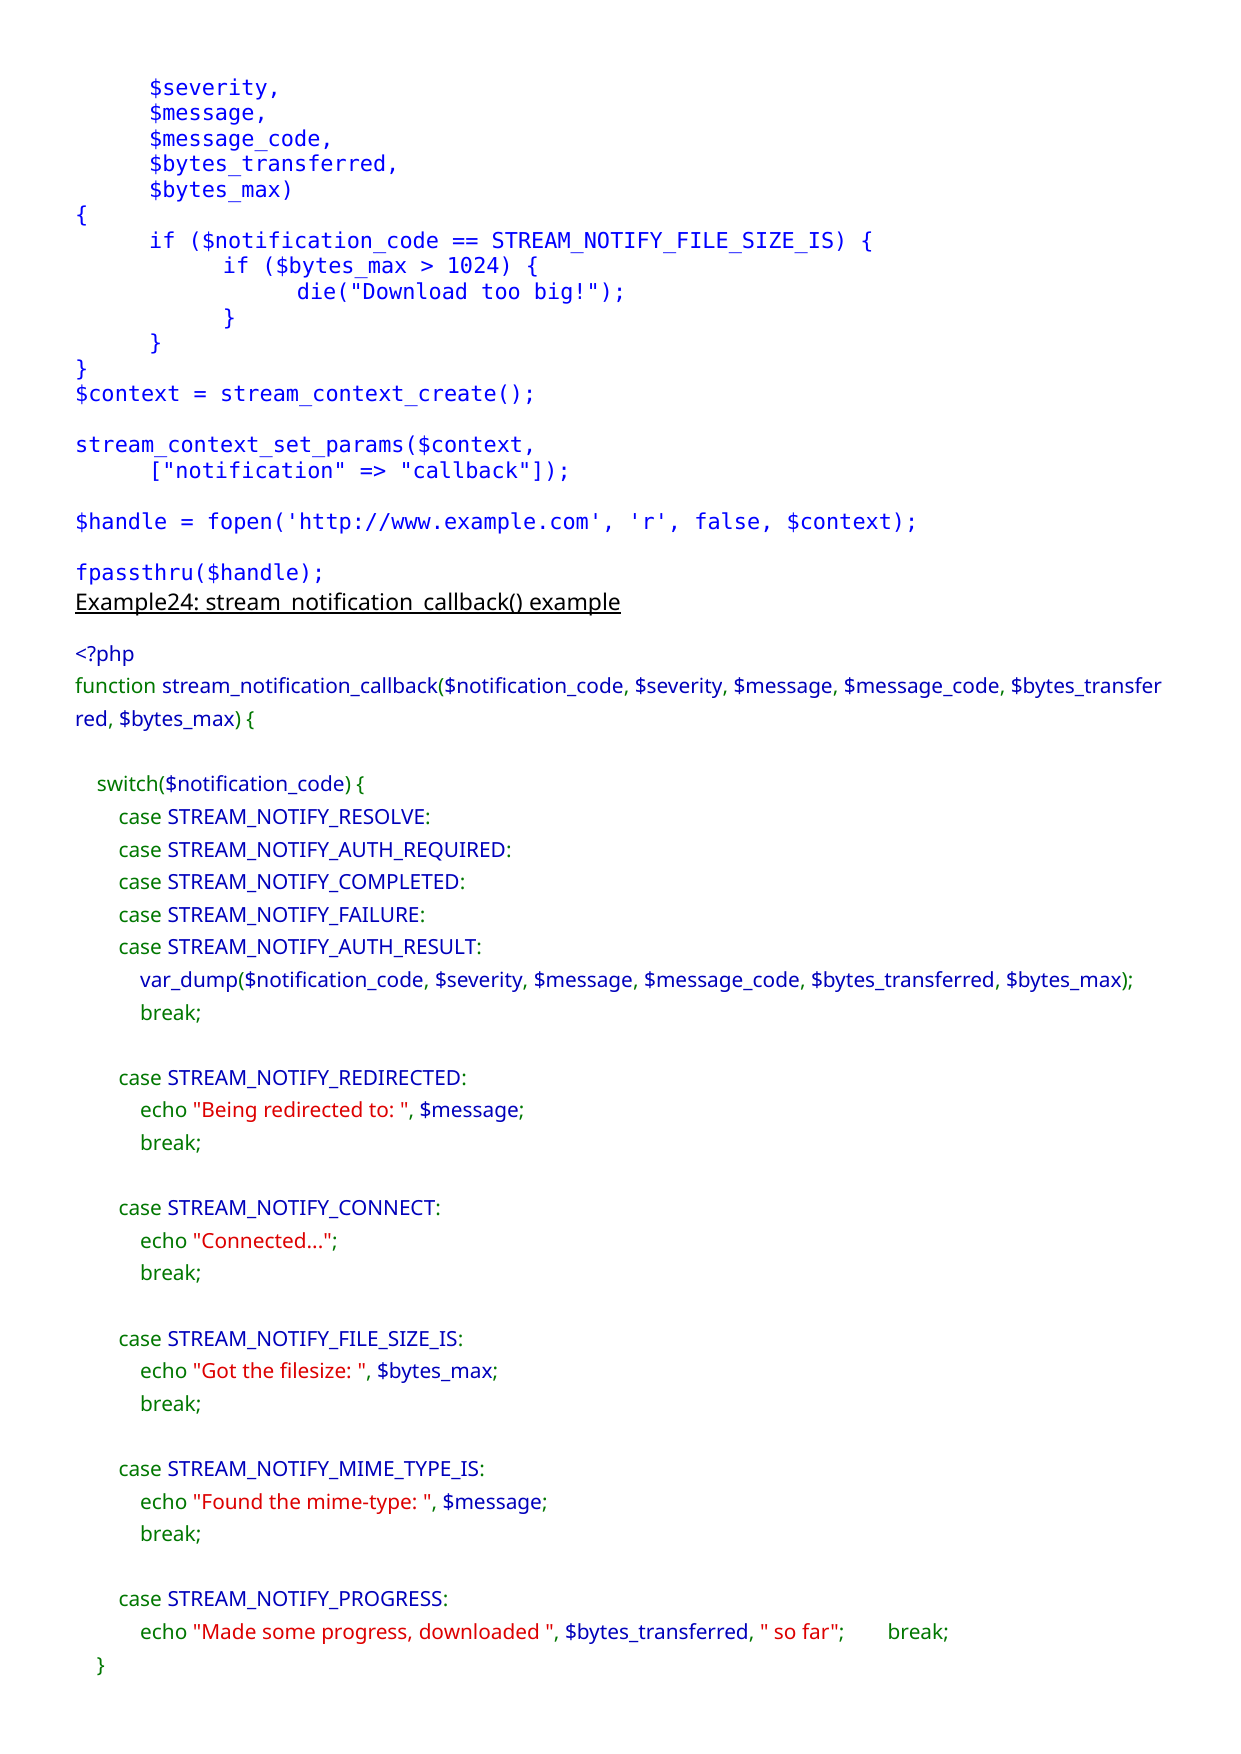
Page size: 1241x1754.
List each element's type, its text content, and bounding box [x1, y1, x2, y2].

text if ($bytes_max > 1024) { [75, 254, 1166, 279]
text $message, [75, 101, 1166, 126]
text break; case STREAM_NOTIFY_FILE_SIZE_IS: echo "Got the filesize: ", $bytes_max; [75, 1258, 1166, 1385]
text } [75, 330, 1166, 356]
text break; case STREAM_NOTIFY_CONNECT: echo "Connected..."; [75, 1128, 1166, 1254]
text $handle = fopen('http://www.example.com', 'r', false, $context); [75, 509, 1166, 534]
text <?php function stream_notification_callback($notification_code, $severity, $message, $message_code, $bytes_transferred, $bytes_max) { switch($notification_code) { case STREAM_NOTIFY_RESOLVE: case STREAM_NOTIFY_AUTH_REQUIRED: case STREAM_NOTIFY_COMPLETED: case STREAM_NOTIFY_FAILURE: case STREAM_NOTIFY_AUTH_RESULT: var_dump($notification_code, $severity, $message, $message_code, $bytes_transferred, $bytes_max); break; case STREAM_NOTIFY_REDIRECTED: echo "Being redirected to: ", $message; [75, 639, 1166, 1124]
text if ($notification_code == STREAM_NOTIFY_FILE_SIZE_IS) { [75, 228, 1166, 254]
text Example24: stream_notification_callback() example [75, 585, 1166, 617]
text fpassthru($handle); [75, 560, 1166, 585]
text $message_code, [75, 126, 1166, 152]
text $severity, [75, 75, 1166, 101]
text } [75, 305, 1166, 330]
text } [75, 356, 1166, 381]
text $context = stream_context_create(); [75, 381, 1166, 407]
text stream_context_set_params($context, [75, 432, 1166, 458]
text ["notification" => "callback"]); [75, 458, 1166, 483]
text { [75, 203, 1166, 228]
text $bytes_max) [75, 177, 1166, 203]
text break; case STREAM_NOTIFY_MIME_TYPE_IS: echo "Found the mime-type: ", $message; break; case STREAM_NOTIFY_PROGRESS: echo "Made some progress, downloaded ", $bytes_transferred, " so far"; break; } [75, 1389, 1166, 1678]
text die("Download too big!"); [75, 279, 1166, 305]
text $bytes_transferred, [75, 152, 1166, 177]
